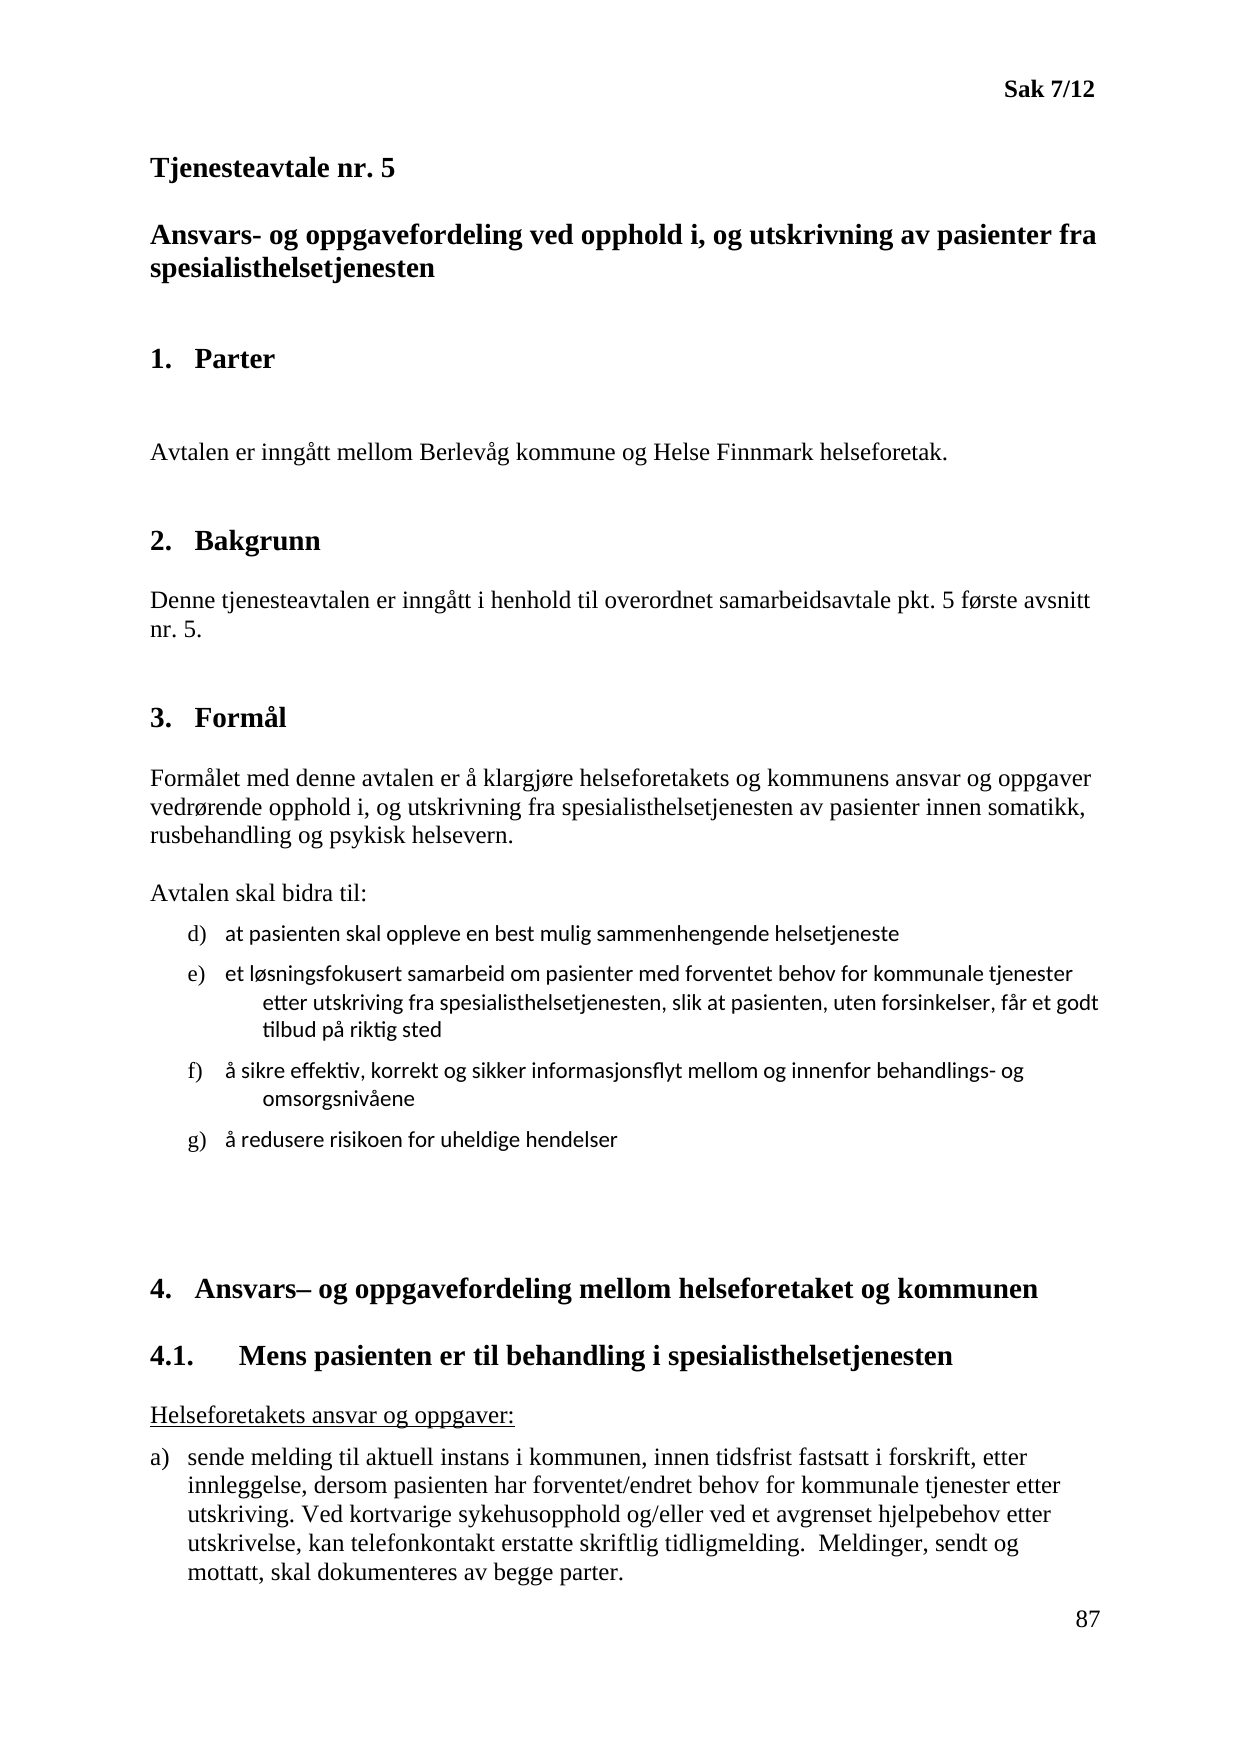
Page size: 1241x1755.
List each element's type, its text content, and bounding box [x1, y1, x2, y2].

text Avtalen skal bidra til: [150, 878, 1100, 907]
text Ansvars- og oppgavefordeling ved opphold i, og utskrivning av pasienter fra spesialisthelsetjenesten [150, 217, 1100, 284]
text Avtalen er inngått mellom Berlevåg kommune og Helse Finnmark helseforetak. [150, 437, 1100, 466]
text Formålet med denne avtalen er å klargjøre helseforetakets og kommunens ansvar og oppgaver vedrørende opphold i, og utskrivning fra spesialisthelsetjenesten av pasienter innen somatikk, rusbehandling og psykisk helsevern. [150, 763, 1100, 849]
text 3. Formål [150, 701, 1100, 734]
list å sikre effektiv, korrekt og sikker informasjonsflyt mellom og innenfor behandlings- og omsorgsnivåene [187, 1056, 1100, 1112]
text 1. Parter [150, 342, 1100, 375]
list å redusere risikoen for uheldige hendelser [187, 1125, 1100, 1153]
text 2. Bakgrunn [150, 523, 1100, 557]
list et løsningsfokusert samarbeid om pasienter med forventet behov for kommunale tjenester etter utskriving fra spesialisthelsetjenesten, slik at pasienten, uten forsinkelser, får et godt tilbud på riktig sted [187, 959, 1100, 1044]
text 4. Ansvars– og oppgavefordeling mellom helseforetaket og kommunen [150, 1271, 1100, 1305]
text Helseforetakets ansvar og oppgaver: [150, 1401, 1100, 1429]
text Denne tjenesteavtalen er inngått i henhold til overordnet samarbeidsavtale pkt. 5 første avsnitt nr. 5. [150, 586, 1100, 643]
text Tjenesteavtale nr. 5 [150, 150, 1100, 183]
text 4.1. Mens pasienten er til behandling i spesialisthelsetjenesten [150, 1338, 1100, 1372]
list sende melding til aktuell instans i kommunen, innen tidsfrist fastsatt i forskrift, etter innleggelse, dersom pasienten har forventet/endret behov for kommunale tjenester etter utskriving. Ved kortvarige sykehusopphold og/eller ved et avgrenset hjelpebehov etter utskrivelse, kan telefonkontakt erstatte skriftlig tidligmelding. Meldinger, sendt og mottatt, skal dokumenteres av begge parter. [150, 1442, 1100, 1586]
list at pasienten skal oppleve en best mulig sammenhengende helsetjeneste [187, 919, 1100, 947]
